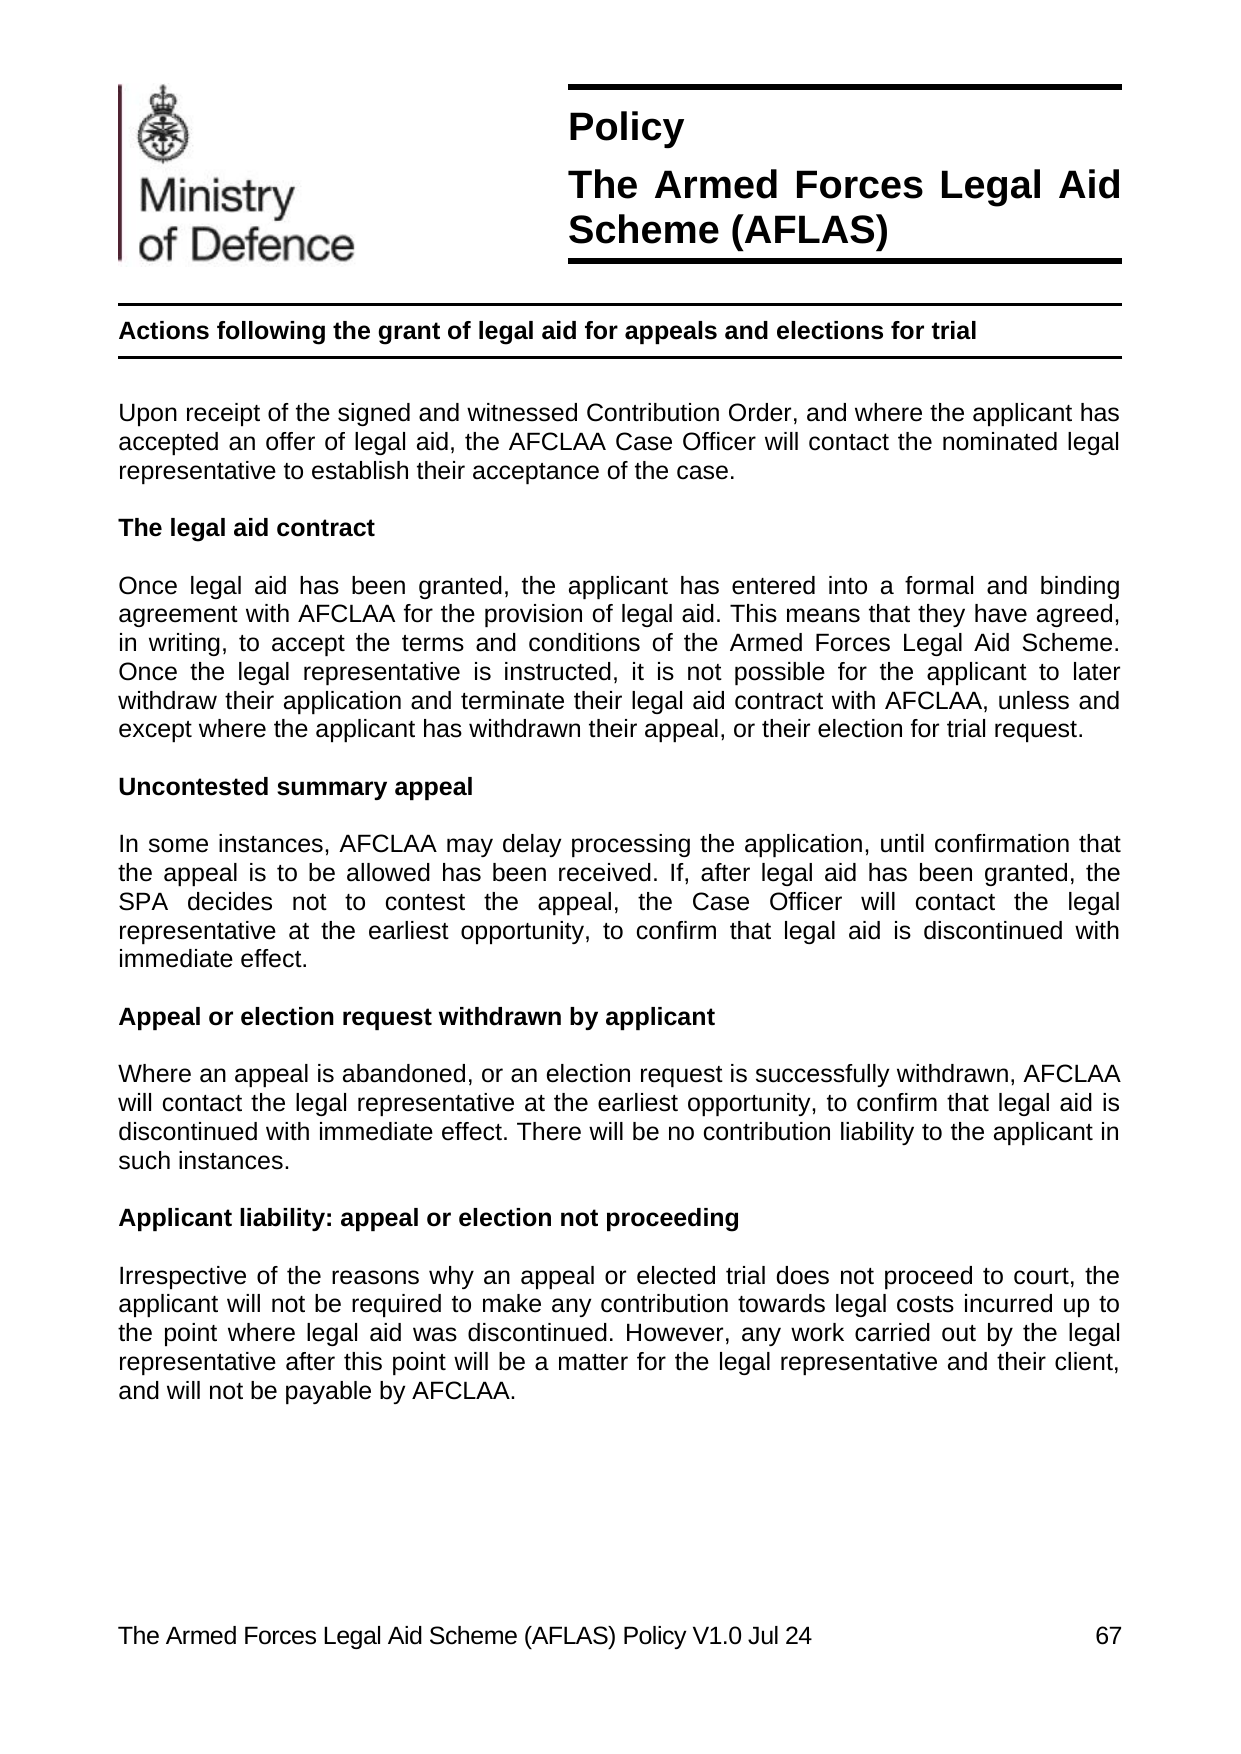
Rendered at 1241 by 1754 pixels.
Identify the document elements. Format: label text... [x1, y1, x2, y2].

text Where an appeal is abandoned, or an election request is successfully withdrawn, AFCLAA will contact the legal representative at the earliest opportunity, to confirm that legal aid is discontinued with immediate effect. There will be no contribution liability to the applicant in such instances. [118, 1059, 1122, 1174]
text Upon receipt of the signed and witnessed Contribution Order, and where the applicant has accepted an offer of legal aid, the AFCLAA Case Officer will contact the nominated legal representative to establish their acceptance of the case. [118, 398, 1122, 484]
text Irrespective of the reasons why an appeal or elected trial does not proceed to court, the applicant will not be required to make any contribution towards legal costs incurred up to the point where legal aid was discontinued. However, any work carried out by the legal representative after this point will be a matter for the legal representative and their client, and will not be payable by AFCLAA. [118, 1261, 1122, 1404]
subtitle The legal aid contract [118, 513, 1122, 542]
subtitle Appeal or election request withdrawn by applicant [118, 1002, 1122, 1031]
subtitle Applicant liability: appeal or election not proceeding [118, 1203, 1122, 1232]
text In some instances, AFCLAA may delay processing the application, until confirmation that the appeal is to be allowed has been received. If, after legal aid has been granted, the SPA decides not to contest the appeal, the Case Officer will contact the legal representative at the earliest opportunity, to confirm that legal aid is discontinued with immediate effect. [118, 829, 1122, 973]
subtitle Uncontested summary appeal [118, 772, 1122, 801]
subtitle Actions following the grant of legal aid for appeals and elections for trial [118, 306, 1122, 356]
text Once legal aid has been granted, the applicant has entered into a formal and binding agreement with AFCLAA for the provision of legal aid. This means that they have agreed, in writing, to accept the terms and conditions of the Armed Forces Legal Aid Scheme. Once the legal representative is instructed, it is not possible for the applicant to later withdraw their application and terminate their legal aid contract with AFCLAA, unless and except where the applicant has withdrawn their appeal, or their election for trial request. [118, 571, 1122, 743]
